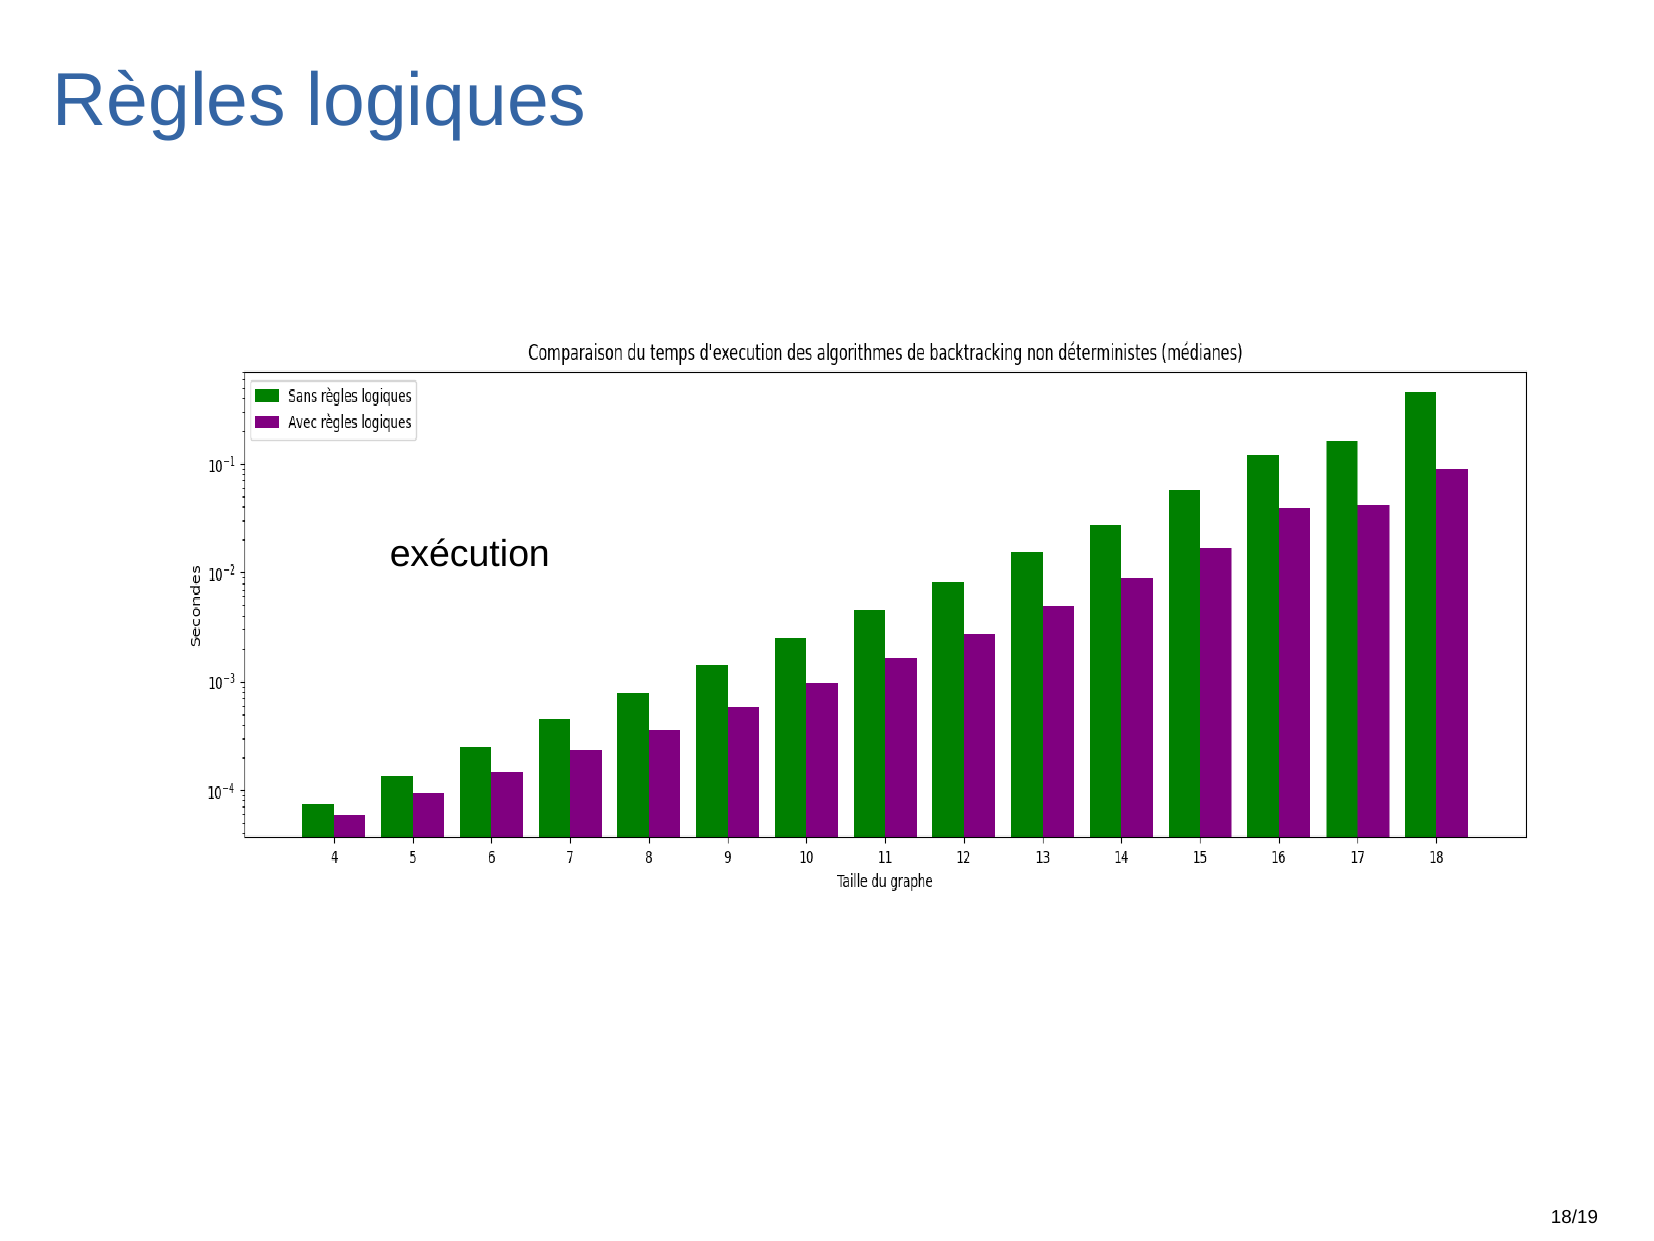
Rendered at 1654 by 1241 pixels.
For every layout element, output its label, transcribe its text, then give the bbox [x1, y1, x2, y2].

text_box exécution [375, 525, 566, 582]
picture [37, 299, 1654, 905]
text_box 18/19 [1536, 1198, 1613, 1235]
text_box Règles logiques [37, 50, 638, 151]
